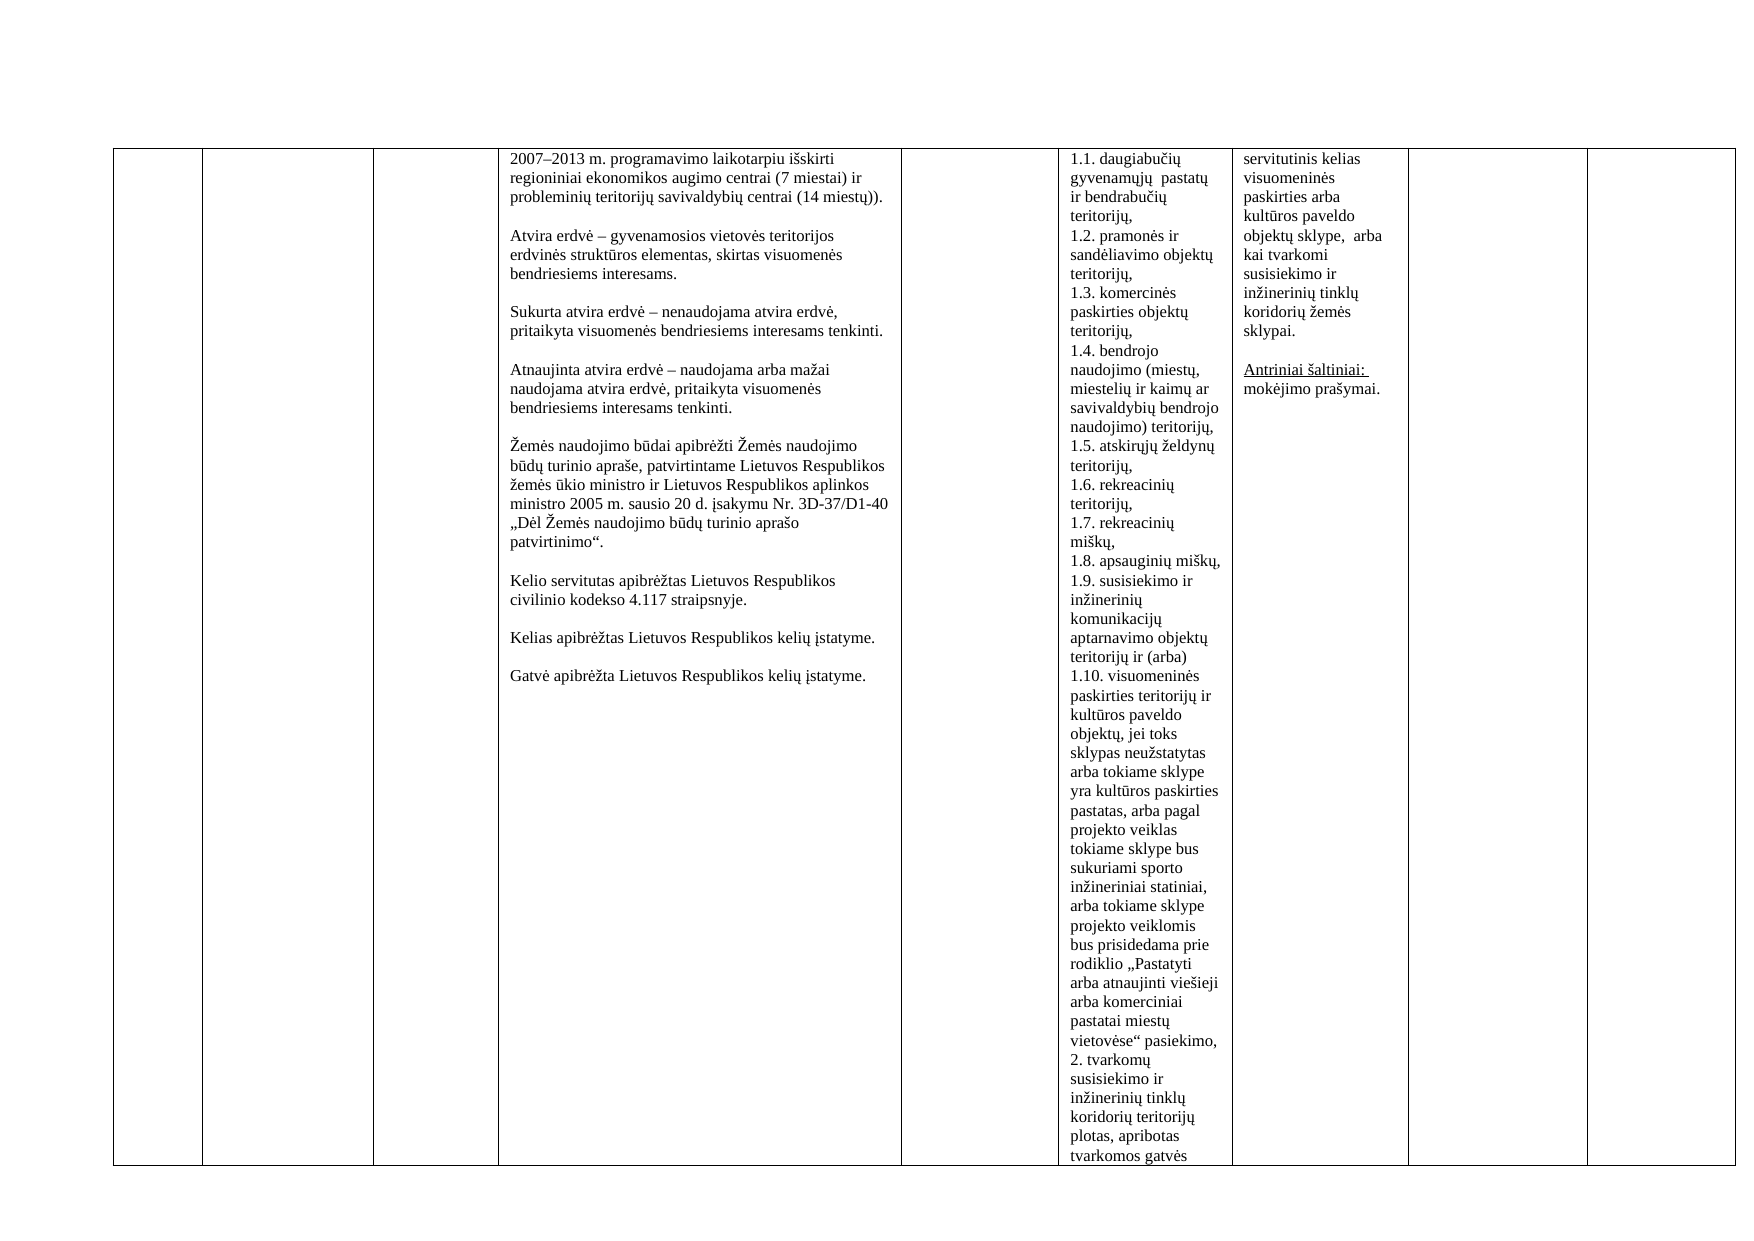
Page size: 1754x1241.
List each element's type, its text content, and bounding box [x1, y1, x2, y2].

table_cell 1.1. daugiabučių gyvenamųjų pastatų ir bendrabučių teritorijų, 1.2. pramonės ir sandėliavimo objektų teritorijų, 1.3. komercinės paskirties objektų teritorijų, 1.4. bendrojo naudojimo (miestų, miestelių ir kaimų ar savivaldybių bendrojo naudojimo) teritorijų, 1.5. atskirųjų želdynų teritorijų, 1.6. rekreacinių teritorijų, 1.7. rekreacinių miškų, 1.8. apsauginių miškų, 1.9. susisiekimo ir inžinerinių komunikacijų aptarnavimo objektų teritorijų ir (arba) 1.10. visuomeninės paskirties teritorijų ir kultūros paveldo objektų, jei toks sklypas neužstatytas arba tokiame sklype yra kultūros paskirties pastatas, arba pagal projekto veiklas tokiame sklype bus sukuriami sporto inžineriniai statiniai, arba tokiame sklype projekto veiklomis bus prisidedama prie rodiklio „Pastatyti arba atnaujinti viešieji arba komerciniai pastatai miestų vietovėse“ pasiekimo, 2. tvarkomų susisiekimo ir inžinerinių tinklų koridorių teritorijų plotas, apribotas tvarkomos gatvės [1059, 149, 1232, 1164]
table_cell [1588, 149, 1735, 1164]
table_cell servitutinis kelias visuomeninės paskirties arba kultūros paveldo objektų sklype, arba kai tvarkomi susisiekimo ir inžinerinių tinklų koridorių žemės sklypai. Antriniai šaltiniai: mokėjimo prašymai. [1233, 149, 1408, 1164]
table_cell [902, 149, 1058, 1164]
table_cell [1409, 149, 1587, 1164]
table_cell [374, 149, 498, 1164]
table_cell 2007–2013 m. programavimo laikotarpiu išskirti regioniniai ekonomikos augimo centrai (7 miestai) ir probleminių teritorijų savivaldybių centrai (14 miestų)). Atvira erdvė – gyvenamosios vietovės teritorijos erdvinės struktūros elementas, skirtas visuomenės bendriesiems interesams. Sukurta atvira erdvė – nenaudojama atvira erdvė, pritaikyta visuomenės bendriesiems interesams tenkinti. Atnaujinta atvira erdvė – naudojama arba mažai naudojama atvira erdvė, pritaikyta visuomenės bendriesiems interesams tenkinti. Žemės naudojimo būdai apibrėžti Žemės naudojimo būdų turinio apraše, patvirtintame Lietuvos Respublikos žemės ūkio ministro ir Lietuvos Respublikos aplinkos ministro 2005 m. sausio 20 d. įsakymu Nr. 3D-37/D1-40 „Dėl Žemės naudojimo būdų turinio aprašo patvirtinimo“. Kelio servitutas apibrėžtas Lietuvos Respublikos civilinio kodekso 4.117 straipsnyje. Kelias apibrėžtas Lietuvos Respublikos kelių įstatyme. Gatvė apibrėžta Lietuvos Respublikos kelių įstatyme. [499, 149, 901, 1164]
table_cell [203, 149, 373, 1164]
table_cell [114, 149, 202, 1164]
